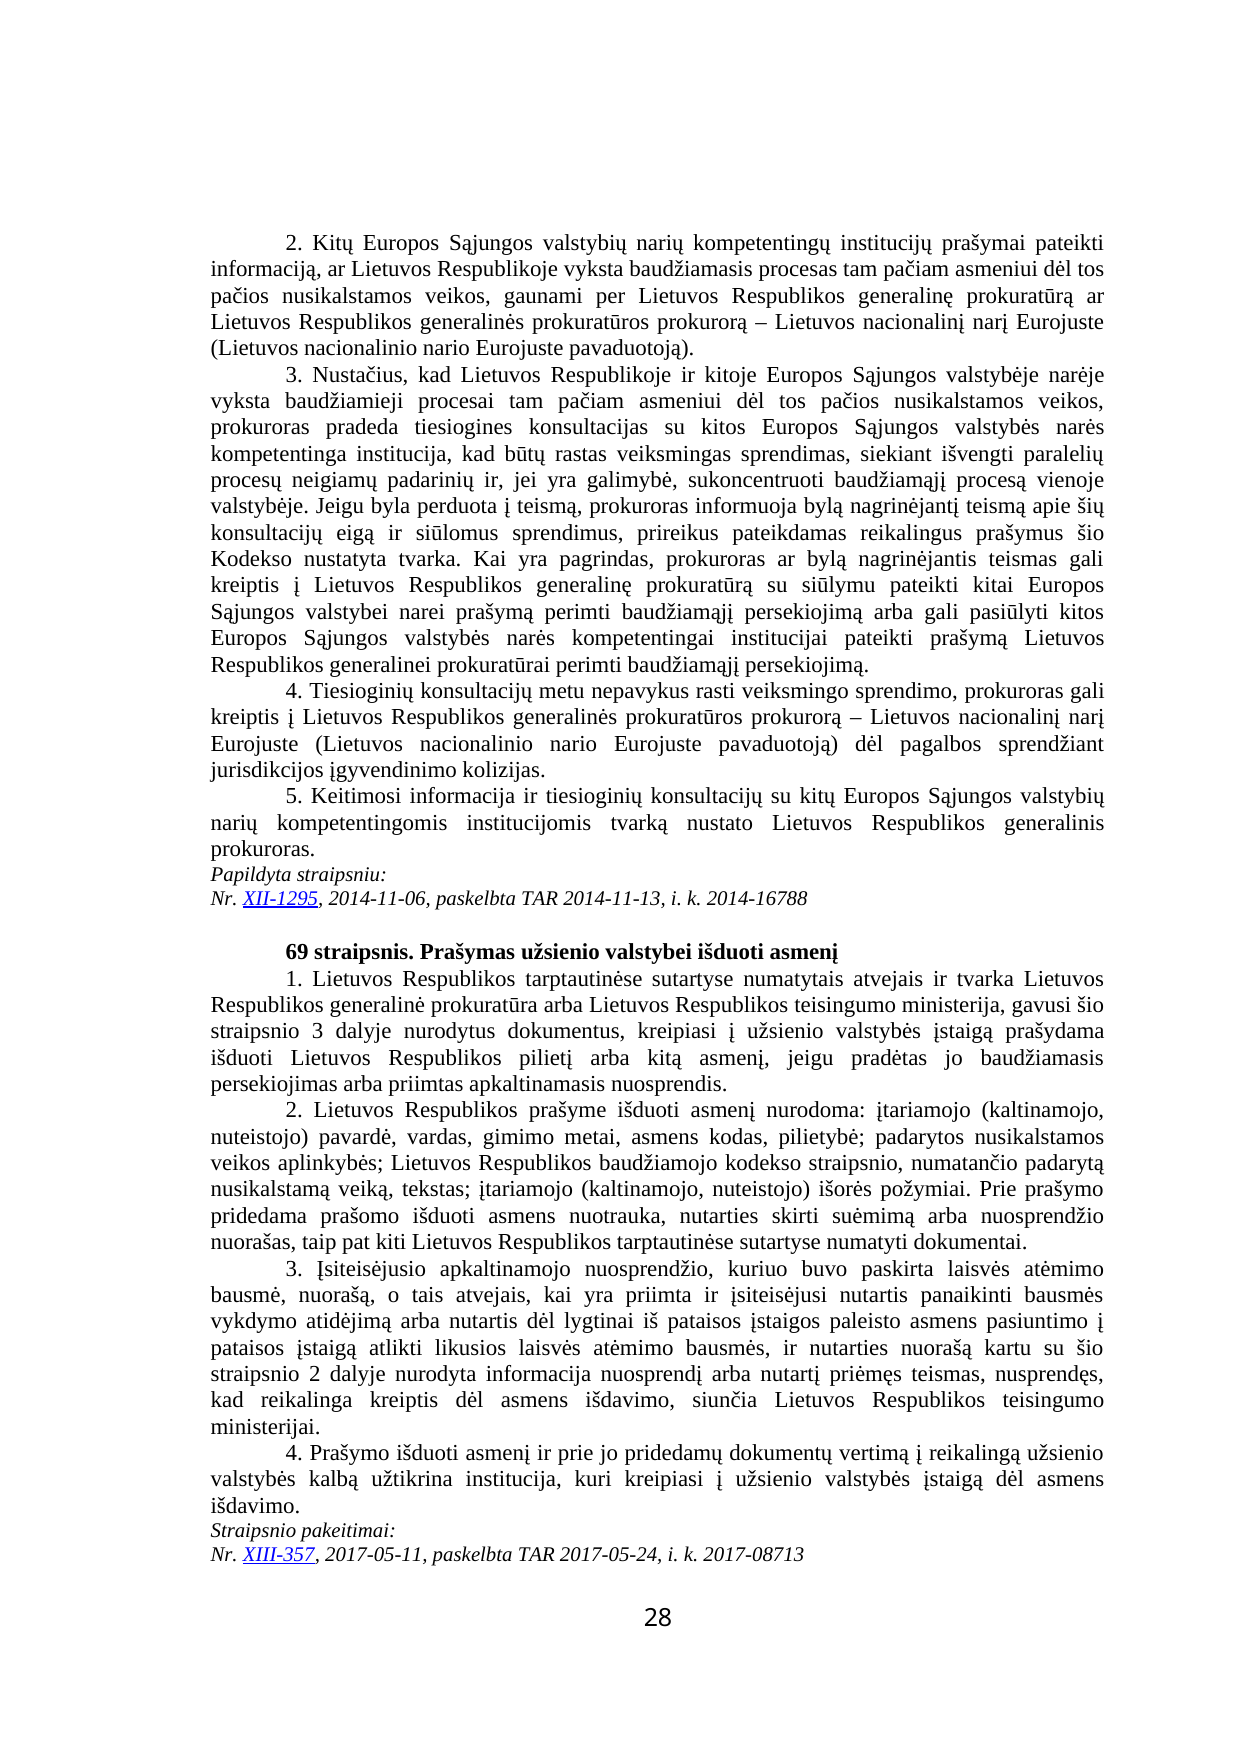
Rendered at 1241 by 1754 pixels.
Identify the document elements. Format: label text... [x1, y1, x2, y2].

text 2. Lietuvos Respublikos prašyme išduoti asmenį nurodoma: įtariamojo (kaltinamojo, nuteistojo) pavardė, vardas, gimimo metai, asmens kodas, pilietybė; padarytos nusikalstamos veikos aplinkybės; Lietuvos Respublikos baudžiamojo kodekso straipsnio, numatančio padarytą nusikalstamą veiką, tekstas; įtariamojo (kaltinamojo, nuteistojo) išorės požymiai. Prie prašymo pridedama prašomo išduoti asmens nuotrauka, nutarties skirti suėmimą arba nuosprendžio nuorašas, taip pat kiti Lietuvos Respublikos tarptautinėse sutartyse numatyti dokumentai. [210, 1096, 1105, 1254]
text 4. Tiesioginių konsultacijų metu nepavykus rasti veiksmingo sprendimo, prokuroras gali kreiptis į Lietuvos Respublikos generalinės prokuratūros prokurorą – Lietuvos nacionalinį narį Eurojuste (Lietuvos nacionalinio nario Eurojuste pavaduotoją) dėl pagalbos sprendžiant jurisdikcijos įgyvendinimo kolizijas. [210, 677, 1105, 782]
text 5. Keitimosi informacija ir tiesioginių konsultacijų su kitų Europos Sąjungos valstybių narių kompetentingomis institucijomis tvarką nustato Lietuvos Respublikos generalinis prokuroras. [210, 782, 1105, 861]
text Papildyta straipsniu: [210, 861, 1105, 886]
text 1. Lietuvos Respublikos tarptautinėse sutartyse numatytais atvejais ir tvarka Lietuvos Respublikos generalinė prokuratūra arba Lietuvos Respublikos teisingumo ministerija, gavusi šio straipsnio 3 dalyje nurodytus dokumentus, kreipiasi į užsienio valstybės įstaigą prašydama išduoti Lietuvos Respublikos pilietį arba kitą asmenį, jeigu pradėtas jo baudžiamasis persekiojimas arba priimtas apkaltinamasis nuosprendis. [210, 965, 1105, 1096]
text Nr. XIII-357, 2017-05-11, paskelbta TAR 2017-05-24, i. k. 2017-08713 [210, 1542, 1105, 1566]
text 4. Prašymo išduoti asmenį ir prie jo pridedamų dokumentų vertimą į reikalingą užsienio valstybės kalbą užtikrina institucija, kuri kreipiasi į užsienio valstybės įstaigą dėl asmens išdavimo. [210, 1439, 1105, 1518]
text Straipsnio pakeitimai: [210, 1518, 1105, 1542]
text 3. Nustačius, kad Lietuvos Respublikoje ir kitoje Europos Sąjungos valstybėje narėje vyksta baudžiamieji procesai tam pačiam asmeniui dėl tos pačios nusikalstamos veikos, prokuroras pradeda tiesiogines konsultacijas su kitos Europos Sąjungos valstybės narės kompetentinga institucija, kad būtų rastas veiksmingas sprendimas, siekiant išvengti paralelių procesų neigiamų padarinių ir, jei yra galimybė, sukoncentruoti baudžiamąjį procesą vienoje valstybėje. Jeigu byla perduota į teismą, prokuroras informuoja bylą nagrinėjantį teismą apie šių konsultacijų eigą ir siūlomus sprendimus, prireikus pateikdamas reikalingus prašymus šio Kodekso nustatyta tvarka. Kai yra pagrindas, prokuroras ar bylą nagrinėjantis teismas gali kreiptis į Lietuvos Respublikos generalinę prokuratūrą su siūlymu pateikti kitai Europos Sąjungos valstybei narei prašymą perimti baudžiamąjį persekiojimą arba gali pasiūlyti kitos Europos Sąjungos valstybės narės kompetentingai institucijai pateikti prašymą Lietuvos Respublikos generalinei prokuratūrai perimti baudžiamąjį persekiojimą. [210, 361, 1105, 677]
text 69 straipsnis. Prašymas užsienio valstybei išduoti asmenį [210, 938, 1105, 965]
text Nr. XII-1295, 2014-11-06, paskelbta TAR 2014-11-13, i. k. 2014-16788 [210, 886, 1105, 909]
text 3. Įsiteisėjusio apkaltinamojo nuosprendžio, kuriuo buvo paskirta laisvės atėmimo bausmė, nuorašą, o tais atvejais, kai yra priimta ir įsiteisėjusi nutartis panaikinti bausmės vykdymo atidėjimą arba nutartis dėl lygtinai iš pataisos įstaigos paleisto asmens pasiuntimo į pataisos įstaigą atlikti likusios laisvės atėmimo bausmės, ir nutarties nuorašą kartu su šio straipsnio 2 dalyje nurodyta informacija nuosprendį arba nutartį priėmęs teismas, nusprendęs, kad reikalinga kreiptis dėl asmens išdavimo, siunčia Lietuvos Respublikos teisingumo ministerijai. [210, 1254, 1105, 1439]
text 2. Kitų Europos Sąjungos valstybių narių kompetentingų institucijų prašymai pateikti informaciją, ar Lietuvos Respublikoje vyksta baudžiamasis procesas tam pačiam asmeniui dėl tos pačios nusikalstamos veikos, gaunami per Lietuvos Respublikos generalinę prokuratūrą ar Lietuvos Respublikos generalinės prokuratūros prokurorą – Lietuvos nacionalinį narį Eurojuste (Lietuvos nacionalinio nario Eurojuste pavaduotoją). [210, 229, 1105, 361]
